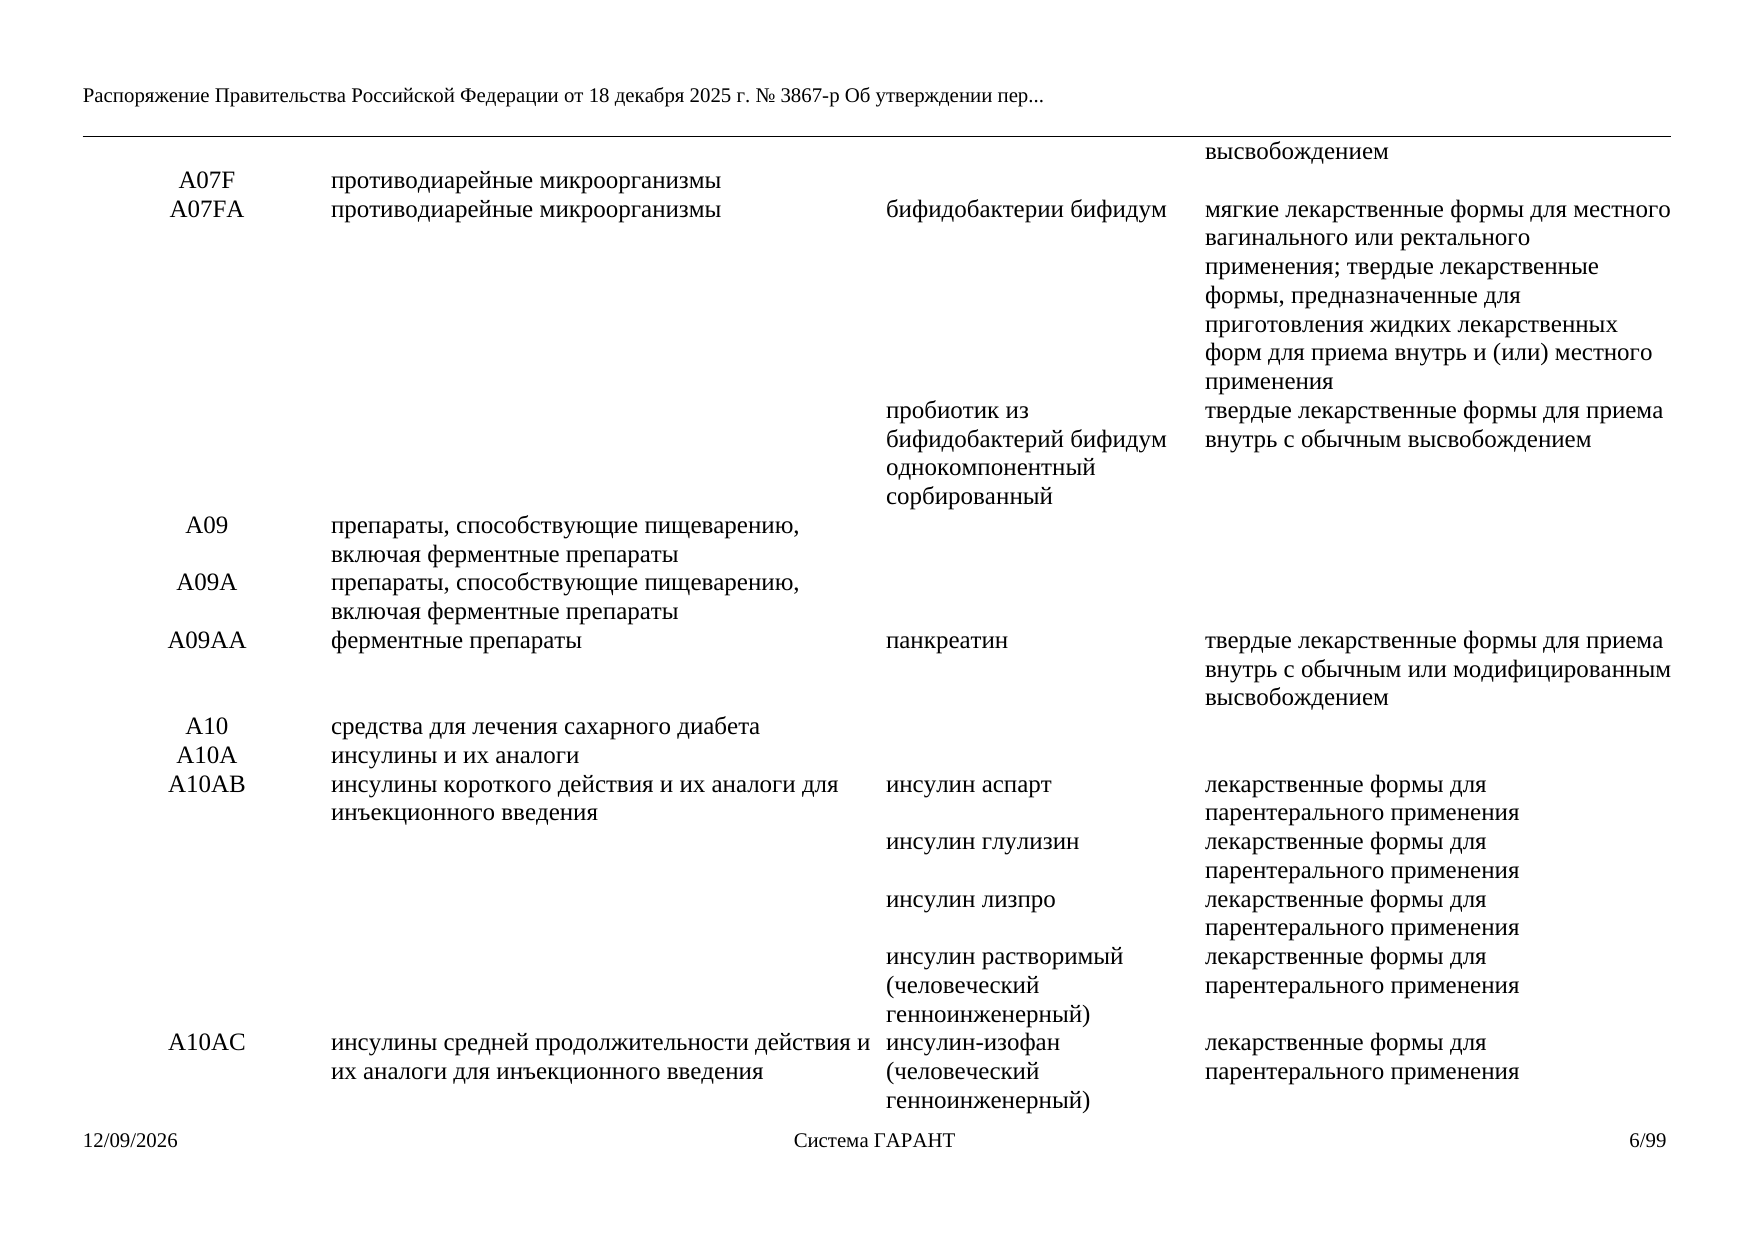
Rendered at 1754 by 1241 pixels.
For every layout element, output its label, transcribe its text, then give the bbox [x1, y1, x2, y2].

table_cell инсулин глулизин [886, 826, 1205, 884]
table_cell [1205, 711, 1671, 740]
table_cell высвобождением [1205, 137, 1671, 165]
table_cell инсулины короткого действия и их аналоги для инъекционного введения [331, 769, 886, 826]
table_cell инсулины и их аналоги [331, 740, 886, 769]
table_cell A09A [83, 568, 331, 625]
table_cell [886, 568, 1205, 625]
table_cell [886, 137, 1205, 165]
table_cell твердые лекарственные формы для приема внутрь с обычным высвобождением [1205, 395, 1671, 510]
table_cell [886, 510, 1205, 567]
table_cell [83, 137, 331, 165]
table_cell инсулин растворимый (человеческий генноинженерный) [886, 941, 1205, 1027]
table_cell A10A [83, 740, 331, 769]
table_cell ферментные препараты [331, 625, 886, 711]
table_cell [83, 941, 331, 1027]
table_cell противодиарейные микроорганизмы [331, 194, 886, 395]
table_cell лекарственные формы для парентерального применения [1205, 941, 1671, 1027]
table_cell лекарственные формы для парентерального применения [1205, 1028, 1671, 1114]
table_cell твердые лекарственные формы для приема внутрь с обычным или модифицированным высвобождением [1205, 625, 1671, 711]
table_cell [886, 165, 1205, 194]
table_cell A07F [83, 165, 331, 194]
table_cell [886, 711, 1205, 740]
table_cell препараты, способствующие пищеварению, включая ферментные препараты [331, 510, 886, 567]
table_cell инсулин-изофан (человеческий генноинженерный) [886, 1028, 1205, 1114]
table_cell [1205, 740, 1671, 769]
table_cell [331, 826, 886, 884]
table_cell инсулин лизпро [886, 884, 1205, 941]
table_cell [1205, 510, 1671, 567]
table_cell пробиотик из бифидобактерий бифидум однокомпонентный сорбированный [886, 395, 1205, 510]
table_cell лекарственные формы для парентерального применения [1205, 769, 1671, 826]
table_cell мягкие лекарственные формы для местного вагинального или ректального применения; твердые лекарственные формы, предназначенные для приготовления жидких лекарственных форм для приема внутрь и (или) местного применения [1205, 194, 1671, 395]
table_cell A10 [83, 711, 331, 740]
table_cell средства для лечения сахарного диабета [331, 711, 886, 740]
table_cell A09AA [83, 625, 331, 711]
table_cell [1205, 568, 1671, 625]
table_cell [331, 884, 886, 941]
table_cell [83, 884, 331, 941]
table_cell [331, 137, 886, 165]
table_cell A09 [83, 510, 331, 567]
table_cell [886, 740, 1205, 769]
table_cell [331, 395, 886, 510]
table_cell A10AB [83, 769, 331, 826]
table_cell [331, 941, 886, 1027]
table_cell [1205, 165, 1671, 194]
table_cell лекарственные формы для парентерального применения [1205, 884, 1671, 941]
table_cell [83, 826, 331, 884]
table_cell инсулины средней продолжительности действия и их аналоги для инъекционного введения [331, 1028, 886, 1114]
table_cell A07FA [83, 194, 331, 395]
table_cell панкреатин [886, 625, 1205, 711]
table_cell противодиарейные микроорганизмы [331, 165, 886, 194]
table_cell препараты, способствующие пищеварению, включая ферментные препараты [331, 568, 886, 625]
table_cell [83, 395, 331, 510]
table_cell бифидобактерии бифидум [886, 194, 1205, 395]
table_cell лекарственные формы для парентерального применения [1205, 826, 1671, 884]
table_cell A10AC [83, 1028, 331, 1114]
table_cell инсулин аспарт [886, 769, 1205, 826]
